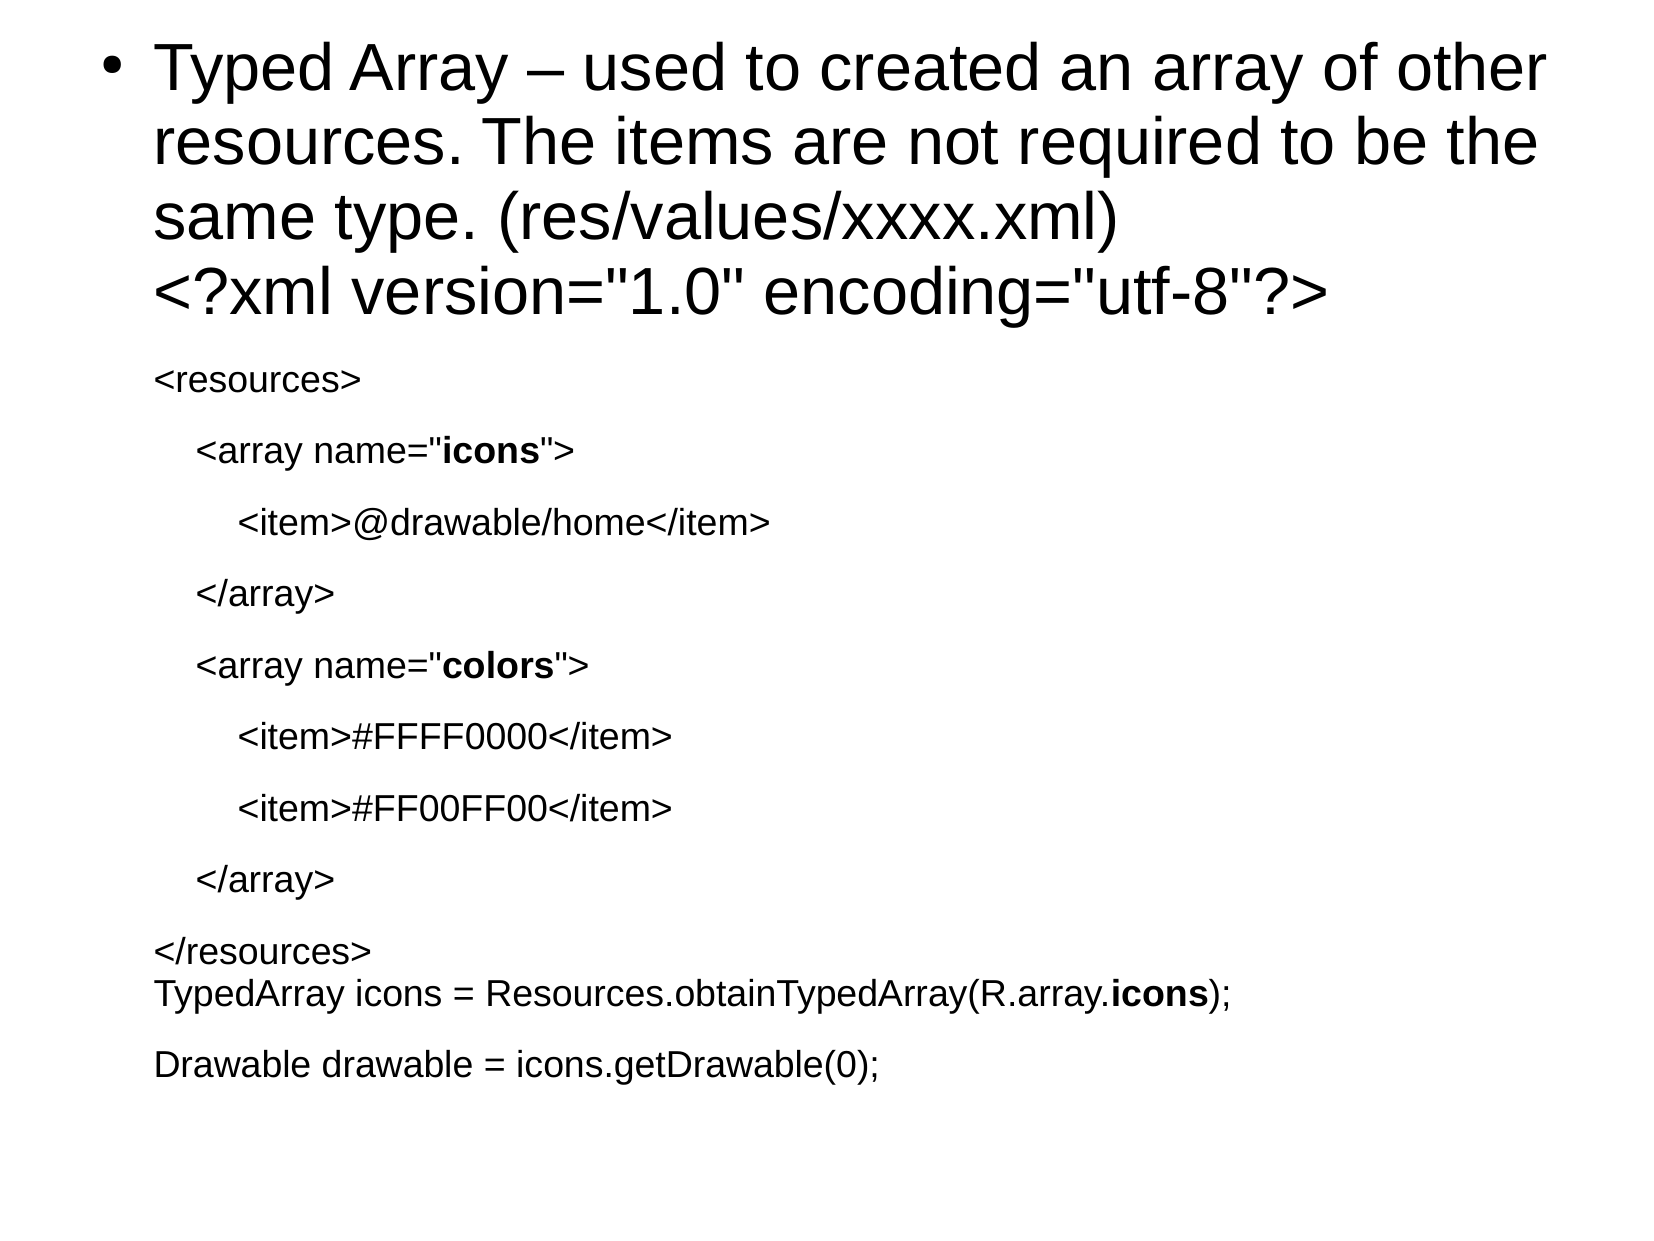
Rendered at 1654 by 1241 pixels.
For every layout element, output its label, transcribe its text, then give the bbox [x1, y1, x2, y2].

list Typed Array – used to created an array of other resources. The items are not required to be the same type. (res/values/xxxx.xml) <?xml version="1.0" encoding="utf-8"?> <resources> <array name="icons"> <item>@drawable/home</item> </array> <array name="colors"> <item>#FFFF0000</item> <item>#FF00FF00</item> </array> </resources> TypedArray icons = Resources.obtainTypedArray(R.array.icons); Drawable drawable = icons.getDrawable(0); [82, 29, 1571, 1211]
